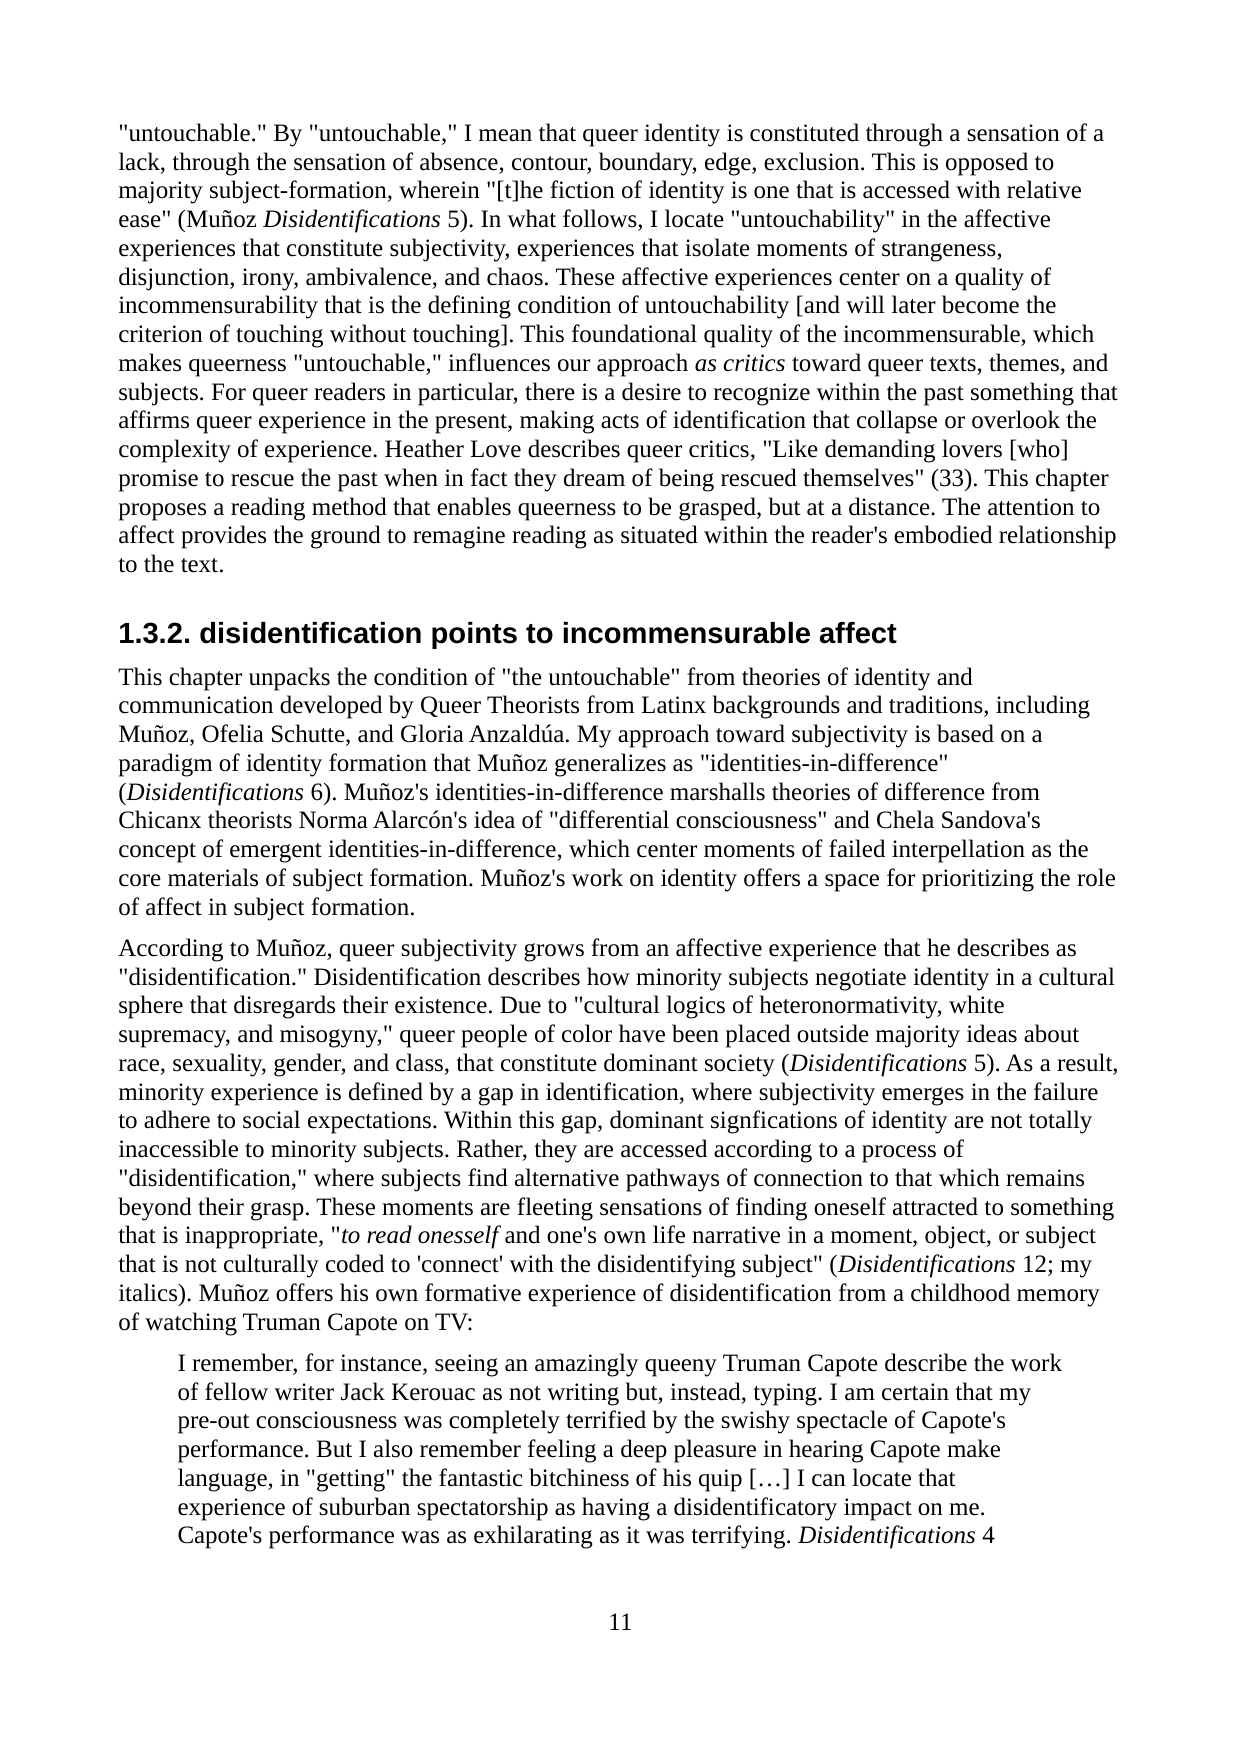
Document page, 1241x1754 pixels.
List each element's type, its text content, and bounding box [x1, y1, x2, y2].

text This chapter unpacks the condition of "the untouchable" from theories of identity and communication developed by Queer Theorists from Latinx backgrounds and traditions, including Muñoz, Ofelia Schutte, and Gloria Anzaldúa. My approach toward subjectivity is based on a paradigm of identity formation that Muñoz generalizes as "identities-in-difference" (Disidentifications 6). Muñoz's identities-in-difference marshalls theories of difference from Chicanx theorists Norma Alarcón's idea of "differential consciousness" and Chela Sandova's concept of emergent identities-in-difference, which center moments of failed interpellation as the core materials of subject formation. Muñoz's work on identity offers a space for prioritizing the role of affect in subject formation. [118, 662, 1122, 920]
text I remember, for instance, seeing an amazingly queeny Truman Capote describe the work of fellow writer Jack Kerouac as not writing but, instead, typing. I am certain that my pre-out consciousness was completely terrified by the swishy spectacle of Capote's performance. But I also remember feeling a deep pleasure in hearing Capote make language, in "getting" the fantastic bitchiness of his quip […] I can locate that experience of suburban spectatorship as having a disidentificatory impact on me. Capote's performance was as exhilarating as it was terrifying. Disidentifications 4 [177, 1348, 1063, 1549]
text According to Muñoz, queer subjectivity grows from an affective experience that he describes as "disidentification." Disidentification describes how minority subjects negotiate identity in a cultural sphere that disregards their existence. Due to "cultural logics of heteronormativity, white supremacy, and misogyny," queer people of color have been placed outside majority ideas about race, sexuality, gender, and class, that constitute dominant society (Disidentifications 5). As a result, minority experience is defined by a gap in identification, where subjectivity emerges in the failure to adhere to social expectations. Within this gap, dominant signfications of identity are not totally inaccessible to minority subjects. Rather, they are accessed according to a process of "disidentification," where subjects find alternative pathways of connection to that which remains beyond their grasp. These moments are fleeting sensations of finding oneself attracted to something that is inappropriate, "to read onesself and one's own life narrative in a moment, object, or subject that is not culturally coded to 'connect' with the disidentifying subject" (Disidentifications 12; my italics). Muñoz offers his own formative experience of disidentification from a childhood memory of watching Truman Capote on TV: [118, 933, 1122, 1335]
subtitle disidentification points to incommensurable affect [118, 616, 1122, 649]
text "untouchable." By "untouchable," I mean that queer identity is constituted through a sensation of a lack, through the sensation of absence, contour, boundary, edge, exclusion. This is opposed to majority subject-formation, wherein "[t]he fiction of identity is one that is accessed with relative ease" (Muñoz Disidentifications 5). In what follows, I locate "untouchability" in the affective experiences that constitute subjectivity, experiences that isolate moments of strangeness, disjunction, irony, ambivalence, and chaos. These affective experiences center on a quality of incommensurability that is the defining condition of untouchability [and will later become the criterion of touching without touching]. This foundational quality of the incommensurable, which makes queerness "untouchable," influences our approach as critics toward queer texts, themes, and subjects. For queer readers in particular, there is a desire to recognize within the past something that affirms queer experience in the present, making acts of identification that collapse or overlook the complexity of experience. Heather Love describes queer critics, "Like demanding lovers [who] promise to rescue the past when in fact they dream of being rescued themselves" (33). This chapter proposes a reading method that enables queerness to be grasped, but at a distance. The attention to affect provides the ground to remagine reading as situated within the reader's embodied relationship to the text. [118, 118, 1122, 578]
